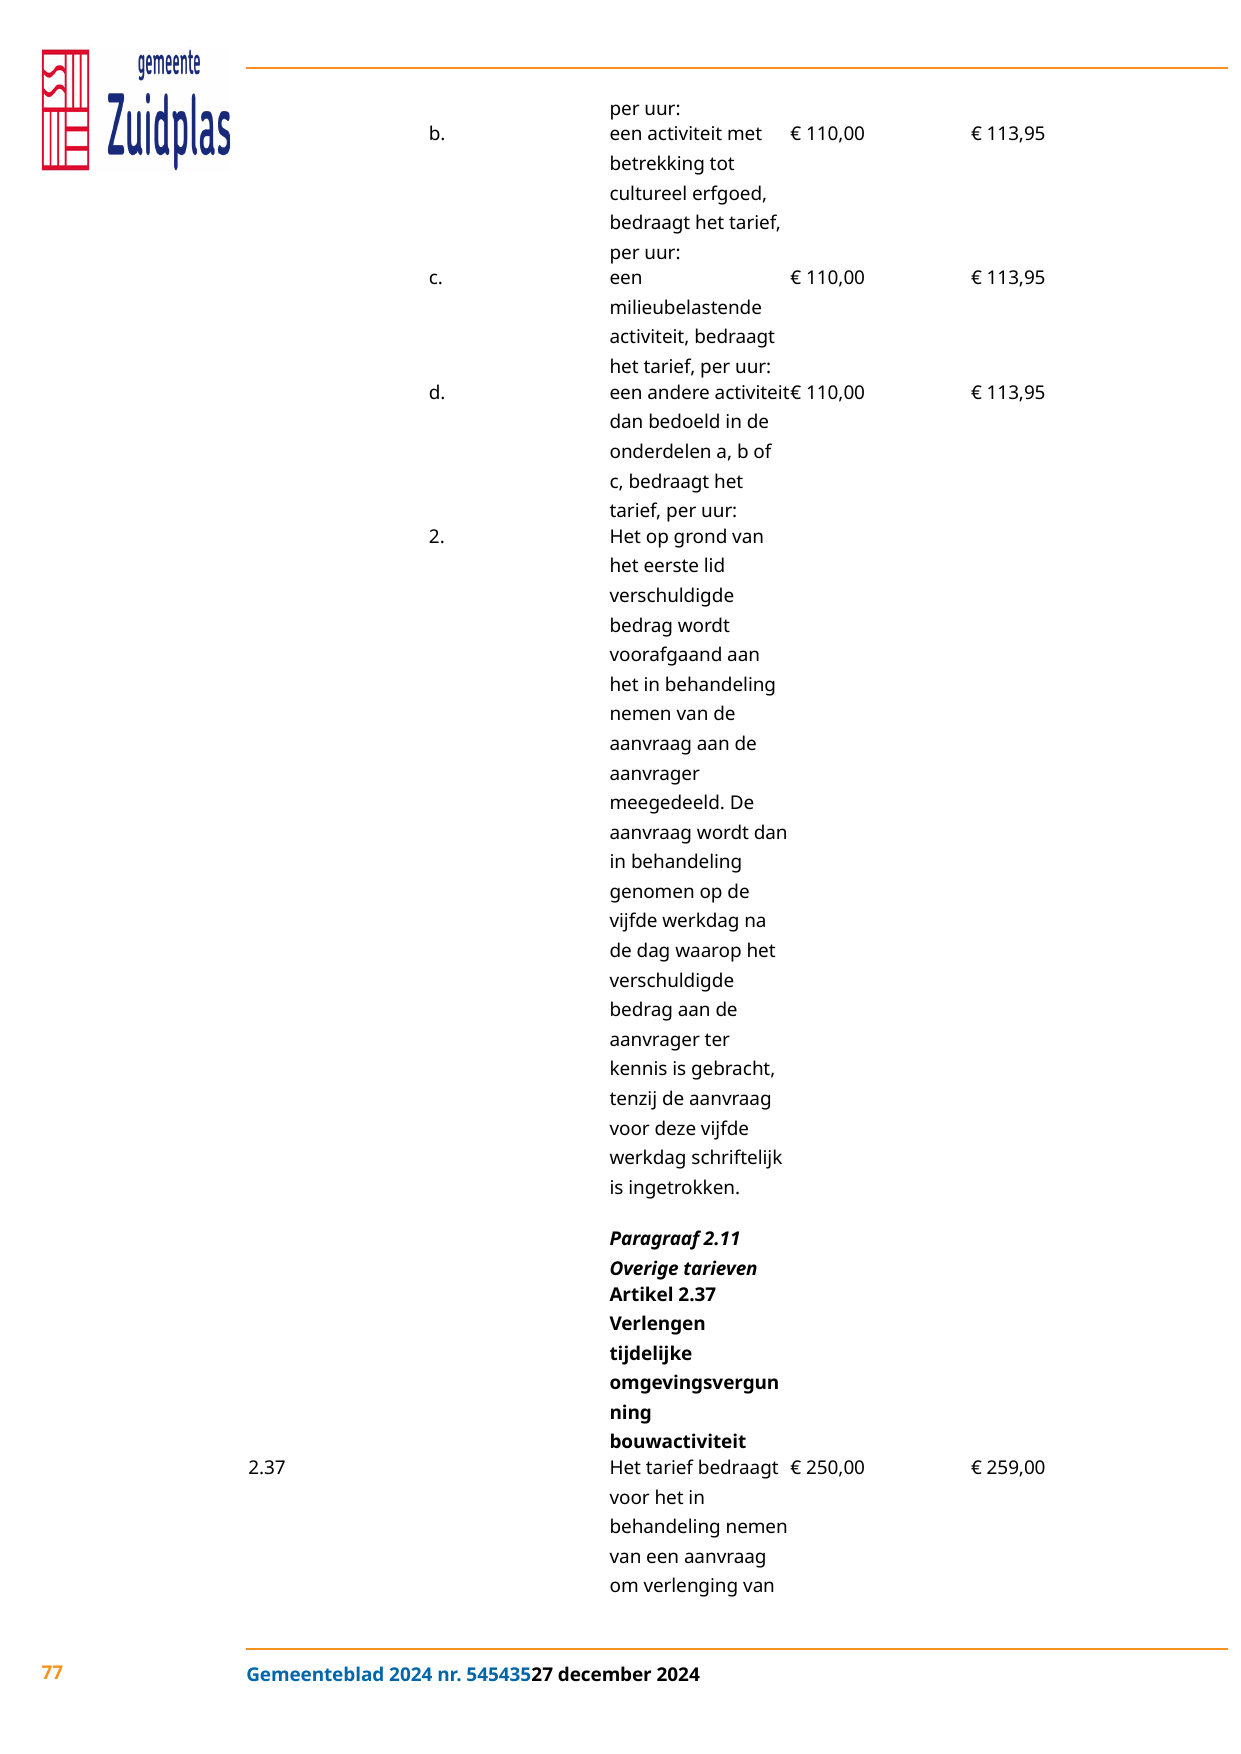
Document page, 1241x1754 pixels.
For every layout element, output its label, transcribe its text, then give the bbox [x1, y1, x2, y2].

table_cell € 113,95 [971, 379, 1152, 523]
table_cell b. [429, 121, 609, 264]
table_cell [609, 1200, 790, 1225]
table_cell [971, 95, 1152, 121]
table_cell [429, 95, 609, 121]
table_cell 2.37 [248, 1454, 429, 1598]
table_cell € 250,00 [790, 1454, 971, 1598]
table_cell een activiteit met betrekking tot cultureel erfgoed, bedraagt het tarief, per uur: [609, 121, 790, 264]
table_cell een andere activiteit dan bedoeld in de onderdelen a, b of c, bedraagt het tarief, per uur: [609, 379, 790, 523]
table_cell [790, 95, 971, 121]
table_cell [790, 1225, 971, 1281]
picture [41, 47, 231, 172]
table_cell [248, 1281, 429, 1454]
table_cell [429, 1454, 609, 1598]
table_cell Het op grond van het eerste lid verschuldigde bedrag wordt voorafgaand aan het in behandeling nemen van de aanvraag aan de aanvrager meegedeeld. De aanvraag wordt dan in behandeling genomen op de vijfde werkdag na de dag waarop het verschuldigde bedrag aan de aanvrager ter kennis is gebracht, tenzij de aanvraag voor deze vijfde werkdag schriftelijk is ingetrokken. [609, 523, 790, 1200]
table_cell [248, 379, 429, 523]
table_cell per uur: [609, 95, 790, 121]
table_cell een milieubelastende activiteit, bedraagt het tarief, per uur: [609, 265, 790, 379]
table_cell [790, 523, 971, 1200]
table_cell [971, 1200, 1152, 1225]
table_cell 2. [429, 523, 609, 1200]
table_cell Artikel 2.37 Verlengen tijdelijke omgevingsvergunning bouwactiviteit [609, 1281, 790, 1454]
table_cell [971, 523, 1152, 1200]
table_cell [248, 265, 429, 379]
table_cell Paragraaf 2.11 Overige tarieven [609, 1225, 790, 1281]
table_cell [971, 1281, 1152, 1454]
table_cell [429, 1281, 609, 1454]
table_cell [429, 1200, 609, 1225]
table_cell € 113,95 [971, 121, 1152, 264]
table_cell [429, 1225, 609, 1281]
table_cell d. [429, 379, 609, 523]
table_cell [790, 1281, 971, 1454]
table_cell [248, 1200, 429, 1225]
table_cell [790, 1200, 971, 1225]
table_cell € 113,95 [971, 265, 1152, 379]
table_cell € 110,00 [790, 121, 971, 264]
table_cell [248, 95, 429, 121]
table_cell [971, 1225, 1152, 1281]
table_cell [248, 121, 429, 264]
table_cell € 259,00 [971, 1454, 1152, 1598]
table_cell [248, 523, 429, 1200]
table_cell Het tarief bedraagt voor het in behandeling nemen van een aanvraag om verlenging van [609, 1454, 790, 1598]
table_cell € 110,00 [790, 265, 971, 379]
table_cell € 110,00 [790, 379, 971, 523]
table_cell [248, 1225, 429, 1281]
table_cell c. [429, 265, 609, 379]
